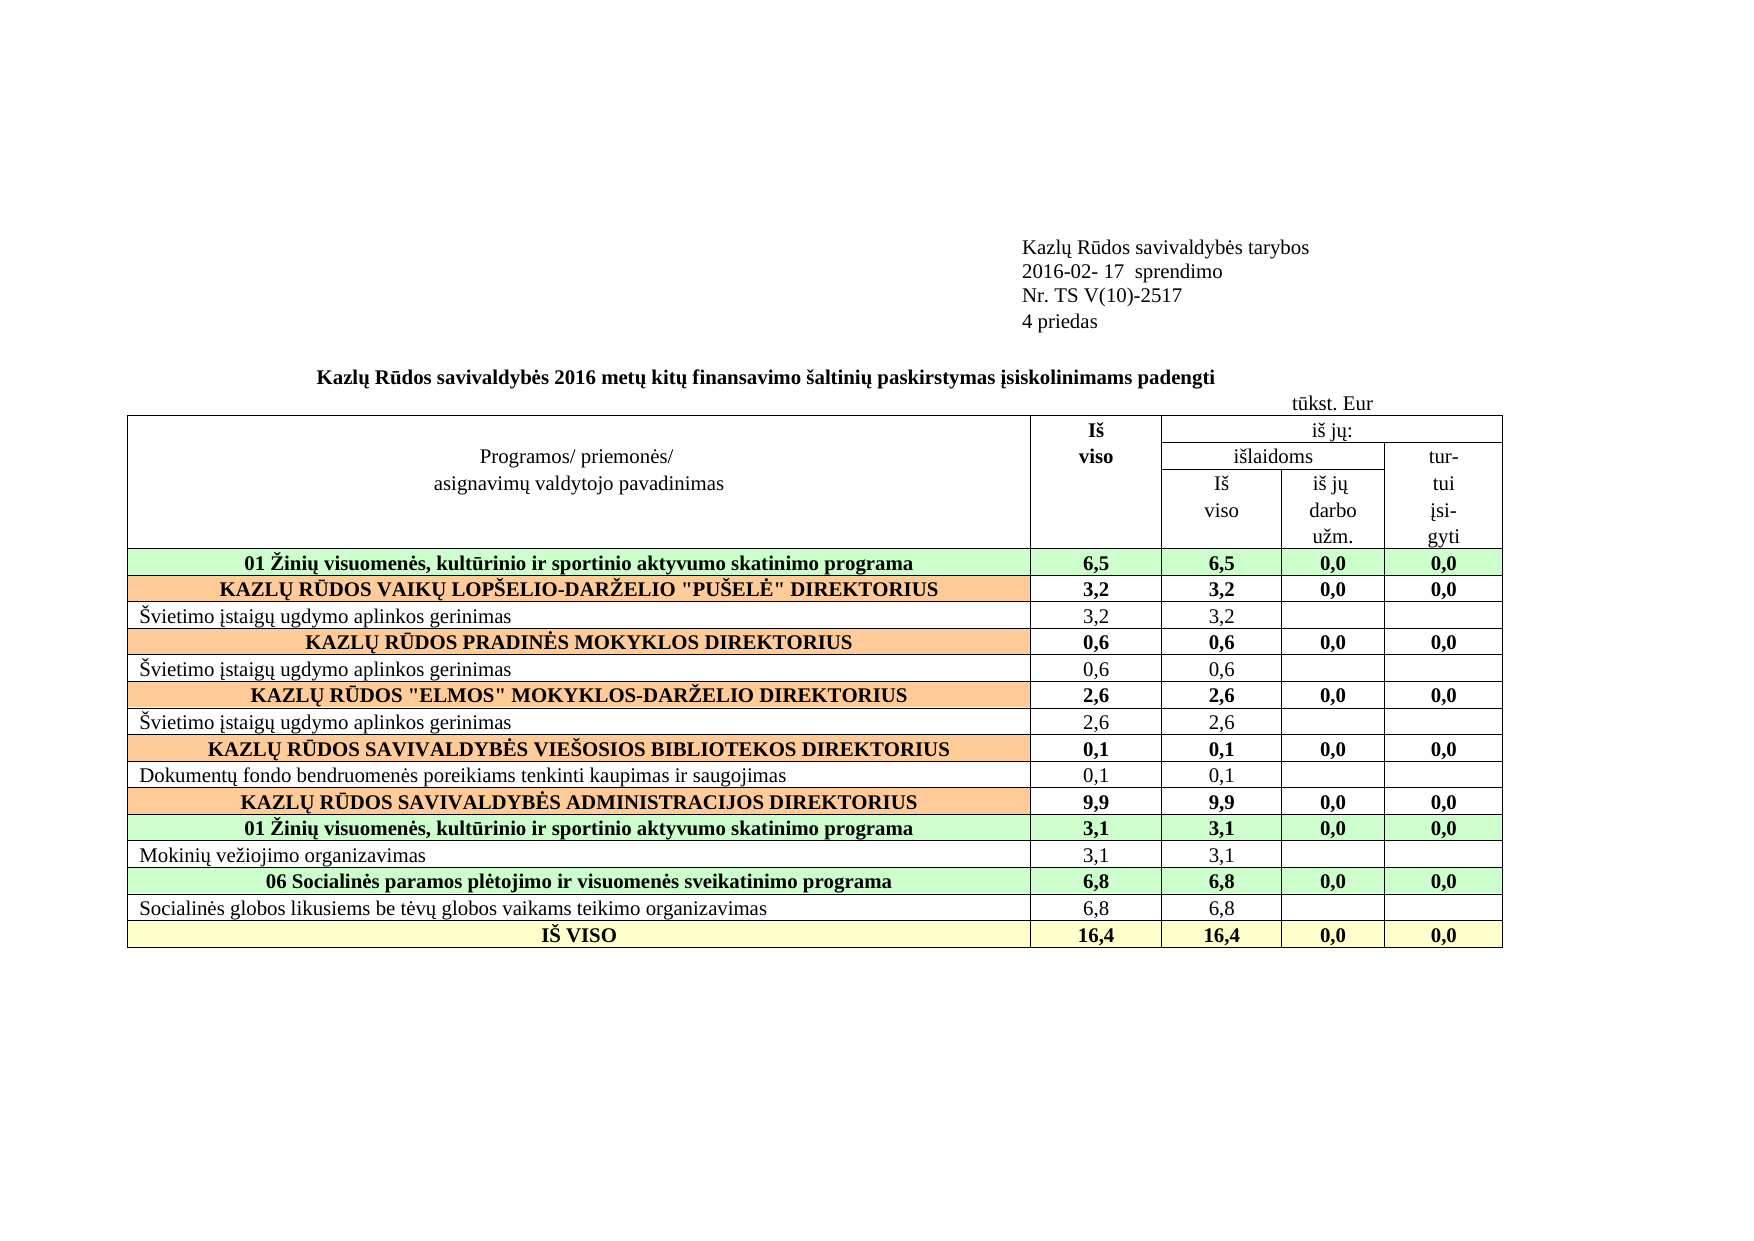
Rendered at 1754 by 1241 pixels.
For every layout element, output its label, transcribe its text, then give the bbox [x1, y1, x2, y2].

table_cell gyti [1385, 522, 1502, 548]
table_cell Švietimo įstaigų ugdymo aplinkos gerinimas [128, 655, 1030, 681]
table_cell [128, 307, 1011, 333]
table_cell 2016-02- 17 sprendimo Nr. TS V(10)-2517 [1011, 259, 1404, 307]
table_cell [1311, 307, 1404, 333]
table_cell [128, 259, 1011, 307]
table_cell darbo [1282, 495, 1384, 522]
table_cell [1385, 602, 1502, 628]
table_cell [128, 416, 1030, 442]
table_cell Iš [1162, 470, 1281, 495]
table_cell [1282, 762, 1384, 787]
table_cell Programos/ priemonės/ [128, 442, 1030, 468]
table_cell 0,0 [1385, 682, 1502, 707]
table_cell [1282, 602, 1384, 628]
table_cell viso [1162, 495, 1281, 522]
table_cell 06 Socialinės paramos plėtojimo ir visuomenės sveikatinimo programa [128, 868, 1030, 893]
table_cell 6,8 [1162, 868, 1281, 893]
table_cell 2,6 [1162, 709, 1281, 734]
table_cell 6,8 [1162, 895, 1281, 920]
table_cell 0,0 [1385, 629, 1502, 654]
table_cell užm. [1282, 522, 1384, 548]
table_cell 3,2 [1031, 602, 1161, 628]
table_cell KAZLŲ RŪDOS VAIKŲ LOPŠELIO-DARŽELIO "PUŠELĖ" DIREKTORIUS [128, 576, 1030, 601]
table_cell tur- [1385, 443, 1502, 468]
table_header [128, 177, 1011, 259]
table_cell iš jų [1282, 470, 1384, 495]
table_cell [1031, 495, 1161, 522]
table_cell 3,2 [1031, 576, 1161, 601]
table_cell [1031, 522, 1161, 548]
table_cell 3,1 [1162, 841, 1281, 867]
table_cell 0,0 [1385, 735, 1502, 761]
table_cell 0,0 [1282, 921, 1384, 947]
table_cell [1385, 841, 1502, 867]
table_header Kazlų Rūdos savivaldybės tarybos [1011, 177, 1404, 259]
table_cell 0,6 [1031, 655, 1161, 681]
table_cell 0,0 [1282, 549, 1384, 575]
table_cell Švietimo įstaigų ugdymo aplinkos gerinimas [128, 602, 1030, 628]
table_cell 2,6 [1162, 682, 1281, 707]
table_cell Kazlų Rūdos savivaldybės 2016 metų kitų finansavimo šaltinių paskirstymas įsiskolinimams padengti [128, 360, 1404, 389]
table_cell [1162, 389, 1260, 415]
table_cell 6,8 [1031, 895, 1161, 920]
table_cell [128, 522, 1030, 548]
table_cell [128, 495, 1030, 522]
table_cell 0,0 [1282, 788, 1384, 814]
table_cell išlaidoms [1162, 443, 1384, 468]
table_cell 0,1 [1031, 735, 1161, 761]
table_cell IŠ VISO [128, 921, 1030, 947]
table_cell tūkst. Eur [1260, 389, 1404, 415]
table_cell [1011, 334, 1104, 360]
table_cell [1282, 655, 1384, 681]
table_cell 0,0 [1385, 815, 1502, 840]
table_cell KAZLŲ RŪDOS SAVIVALDYBĖS VIEŠOSIOS BIBLIOTEKOS DIREKTORIUS [128, 735, 1030, 761]
table_cell viso [1031, 442, 1161, 468]
table_cell [1282, 841, 1384, 867]
table_cell 0,0 [1385, 576, 1502, 601]
table_cell 9,9 [1162, 788, 1281, 814]
table_cell 0,0 [1282, 629, 1384, 654]
table_cell Dokumentų fondo bendruomenės poreikiams tenkinti kaupimas ir saugojimas [128, 762, 1030, 787]
table_cell 0,6 [1162, 655, 1281, 681]
table_cell 3,1 [1031, 815, 1161, 840]
table_cell [1311, 334, 1404, 360]
table_cell 3,1 [1162, 815, 1281, 840]
table_cell 0,0 [1282, 576, 1384, 601]
table_cell [1404, 307, 1503, 333]
table_cell [1217, 334, 1311, 360]
table_cell KAZLŲ RŪDOS "ELMOS" MOKYKLOS-DARŽELIO DIREKTORIUS [128, 682, 1030, 707]
table_cell 2,6 [1031, 709, 1161, 734]
table_cell 4 priedas [1011, 307, 1217, 333]
table_cell KAZLŲ RŪDOS PRADINĖS MOKYKLOS DIREKTORIUS [128, 629, 1030, 654]
table_cell 0,1 [1031, 762, 1161, 787]
table_cell 0,0 [1385, 788, 1502, 814]
table_cell [1104, 334, 1217, 360]
table_cell 6,5 [1162, 549, 1281, 575]
table_cell 16,4 [1031, 921, 1161, 947]
table_cell 0,0 [1282, 815, 1384, 840]
table_cell 01 Žinių visuomenės, kultūrinio ir sportinio aktyvumo skatinimo programa [128, 549, 1030, 575]
table_cell 9,9 [1031, 788, 1161, 814]
table_cell [1123, 389, 1162, 415]
table_cell [1031, 469, 1161, 495]
table_cell 6,8 [1031, 868, 1161, 893]
table_cell 2,6 [1031, 682, 1161, 707]
table_cell [1162, 522, 1281, 548]
table_cell 0,0 [1282, 735, 1384, 761]
table_cell 0,0 [1385, 549, 1502, 575]
table_cell [1385, 655, 1502, 681]
table_cell iš jų: [1162, 416, 1502, 442]
table_cell [128, 389, 1011, 415]
table_cell Socialinės globos likusiems be tėvų globos vaikams teikimo organizavimas [128, 895, 1030, 920]
table_cell [1282, 709, 1384, 734]
table_cell [1385, 895, 1502, 920]
table_cell 3,1 [1031, 841, 1161, 867]
table_cell 6,5 [1031, 549, 1161, 575]
table_cell 01 Žinių visuomenės, kultūrinio ir sportinio aktyvumo skatinimo programa [128, 815, 1030, 840]
table_cell 0,1 [1162, 735, 1281, 761]
table_cell 0,0 [1282, 868, 1384, 893]
table_cell 0,0 [1385, 868, 1502, 893]
table_cell [1282, 895, 1384, 920]
table_cell Mokinių vežiojimo organizavimas [128, 841, 1030, 867]
table_cell 0,0 [1282, 682, 1384, 707]
table_cell Švietimo įstaigų ugdymo aplinkos gerinimas [128, 709, 1030, 734]
table_cell [128, 334, 1011, 360]
table_cell Iš [1031, 416, 1161, 442]
table_cell [1385, 762, 1502, 787]
table_cell [1385, 709, 1502, 734]
table_header [1404, 177, 1503, 259]
table_cell įsi- [1385, 495, 1502, 522]
table_cell 3,2 [1162, 576, 1281, 601]
table_cell 0,6 [1031, 629, 1161, 654]
table_cell 3,2 [1162, 602, 1281, 628]
table_cell 0,0 [1385, 921, 1502, 947]
table_cell [1404, 259, 1503, 307]
table_cell 0,1 [1162, 762, 1281, 787]
table_cell asignavimų valdytojo pavadinimas [128, 469, 1030, 495]
table_cell KAZLŲ RŪDOS SAVIVALDYBĖS ADMINISTRACIJOS DIREKTORIUS [128, 788, 1030, 814]
table_cell [1404, 360, 1503, 389]
table_cell 0,6 [1162, 629, 1281, 654]
table_cell tui [1385, 469, 1502, 495]
table_cell [1404, 389, 1503, 415]
table_cell [1011, 389, 1123, 415]
table_cell [1217, 307, 1311, 333]
table_cell 16,4 [1162, 921, 1281, 947]
table_cell [1404, 334, 1503, 360]
